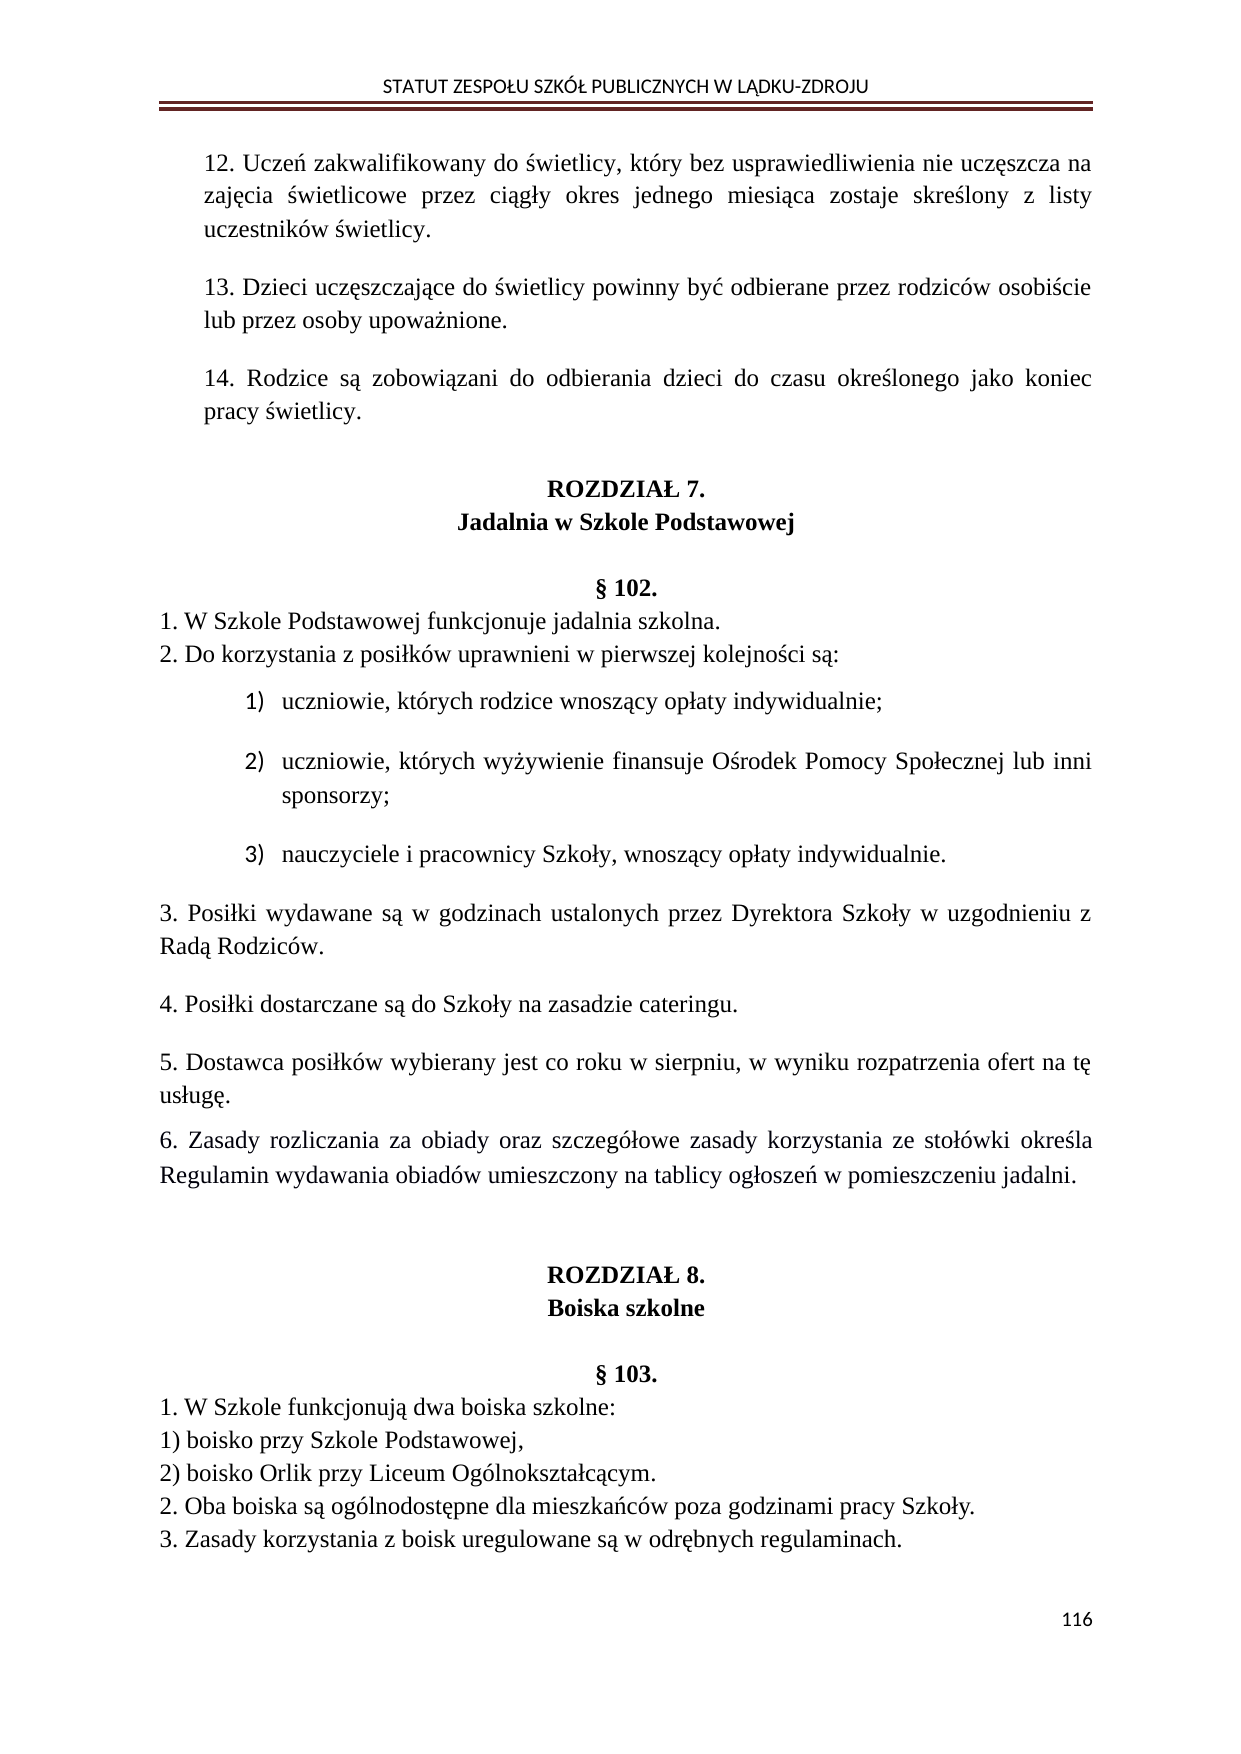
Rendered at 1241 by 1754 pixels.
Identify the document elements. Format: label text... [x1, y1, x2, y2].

list uczniowie, których rodzice wnoszący opłaty indywidualnie; [244, 685, 1093, 715]
text 2) boisko Orlik przy Liceum Ogólnokształcącym. [159, 1458, 1093, 1487]
text 12. Uczeń zakwalifikowany do świetlicy, który bez usprawiedliwienia nie uczęszcza na zajęcia świetlicowe przez ciągły okres jednego miesiąca zostaje skreślony z listy uczestników świetlicy. [204, 148, 1093, 242]
text 1. W Szkole funkcjonują dwa boiska szkolne: [159, 1392, 1093, 1421]
text § 103. [159, 1359, 1093, 1388]
text 3. Zasady korzystania z boisk uregulowane są w odrębnych regulaminach. [159, 1524, 1093, 1553]
text 2. Oba boiska są ogólnodostępne dla mieszkańców poza godzinami pracy Szkoły. [159, 1491, 1093, 1520]
text ROZDZIAŁ 7. Jadalnia w Szkole Podstawowej [159, 474, 1093, 536]
list uczniowie, których wyżywienie finansuje Ośrodek Pomocy Społecznej lub inni sponsorzy; [244, 745, 1093, 808]
text 3. Posiłki wydawane są w godzinach ustalonych przez Dyrektora Szkoły w uzgodnieniu z Radą Rodziców. [159, 898, 1093, 959]
text 14. Rodzice są zobowiązani do odbierania dzieci do czasu określonego jako koniec pracy świetlicy. [204, 363, 1093, 424]
text 2. Do korzystania z posiłków uprawnieni w pierwszej kolejności są: [159, 639, 1093, 668]
text 5. Dostawca posiłków wybierany jest co roku w sierpniu, w wyniku rozpatrzenia ofert na tę usługę. [159, 1047, 1093, 1108]
text 1) boisko przy Szkole Podstawowej, [159, 1425, 1093, 1454]
text ROZDZIAŁ 8. [159, 1260, 1093, 1289]
list nauczyciele i pracownicy Szkoły, wnoszący opłaty indywidualnie. [244, 838, 1093, 868]
text Boiska szkolne [159, 1293, 1093, 1322]
text § 102. [159, 573, 1093, 602]
text 4. Posiłki dostarczane są do Szkoły na zasadzie cateringu. [159, 989, 1093, 1017]
text 6. Zasady rozliczania za obiady oraz szczegółowe zasady korzystania ze stołówki określa Regulamin wydawania obiadów umieszczony na tablicy ogłoszeń w pomieszczeniu jadalni. [159, 1125, 1093, 1188]
text 1. W Szkole Podstawowej funkcjonuje jadalnia szkolna. [159, 606, 1093, 635]
text 13. Dzieci uczęszczające do świetlicy powinny być odbierane przez rodziców osobiście lub przez osoby upoważnione. [204, 272, 1093, 333]
